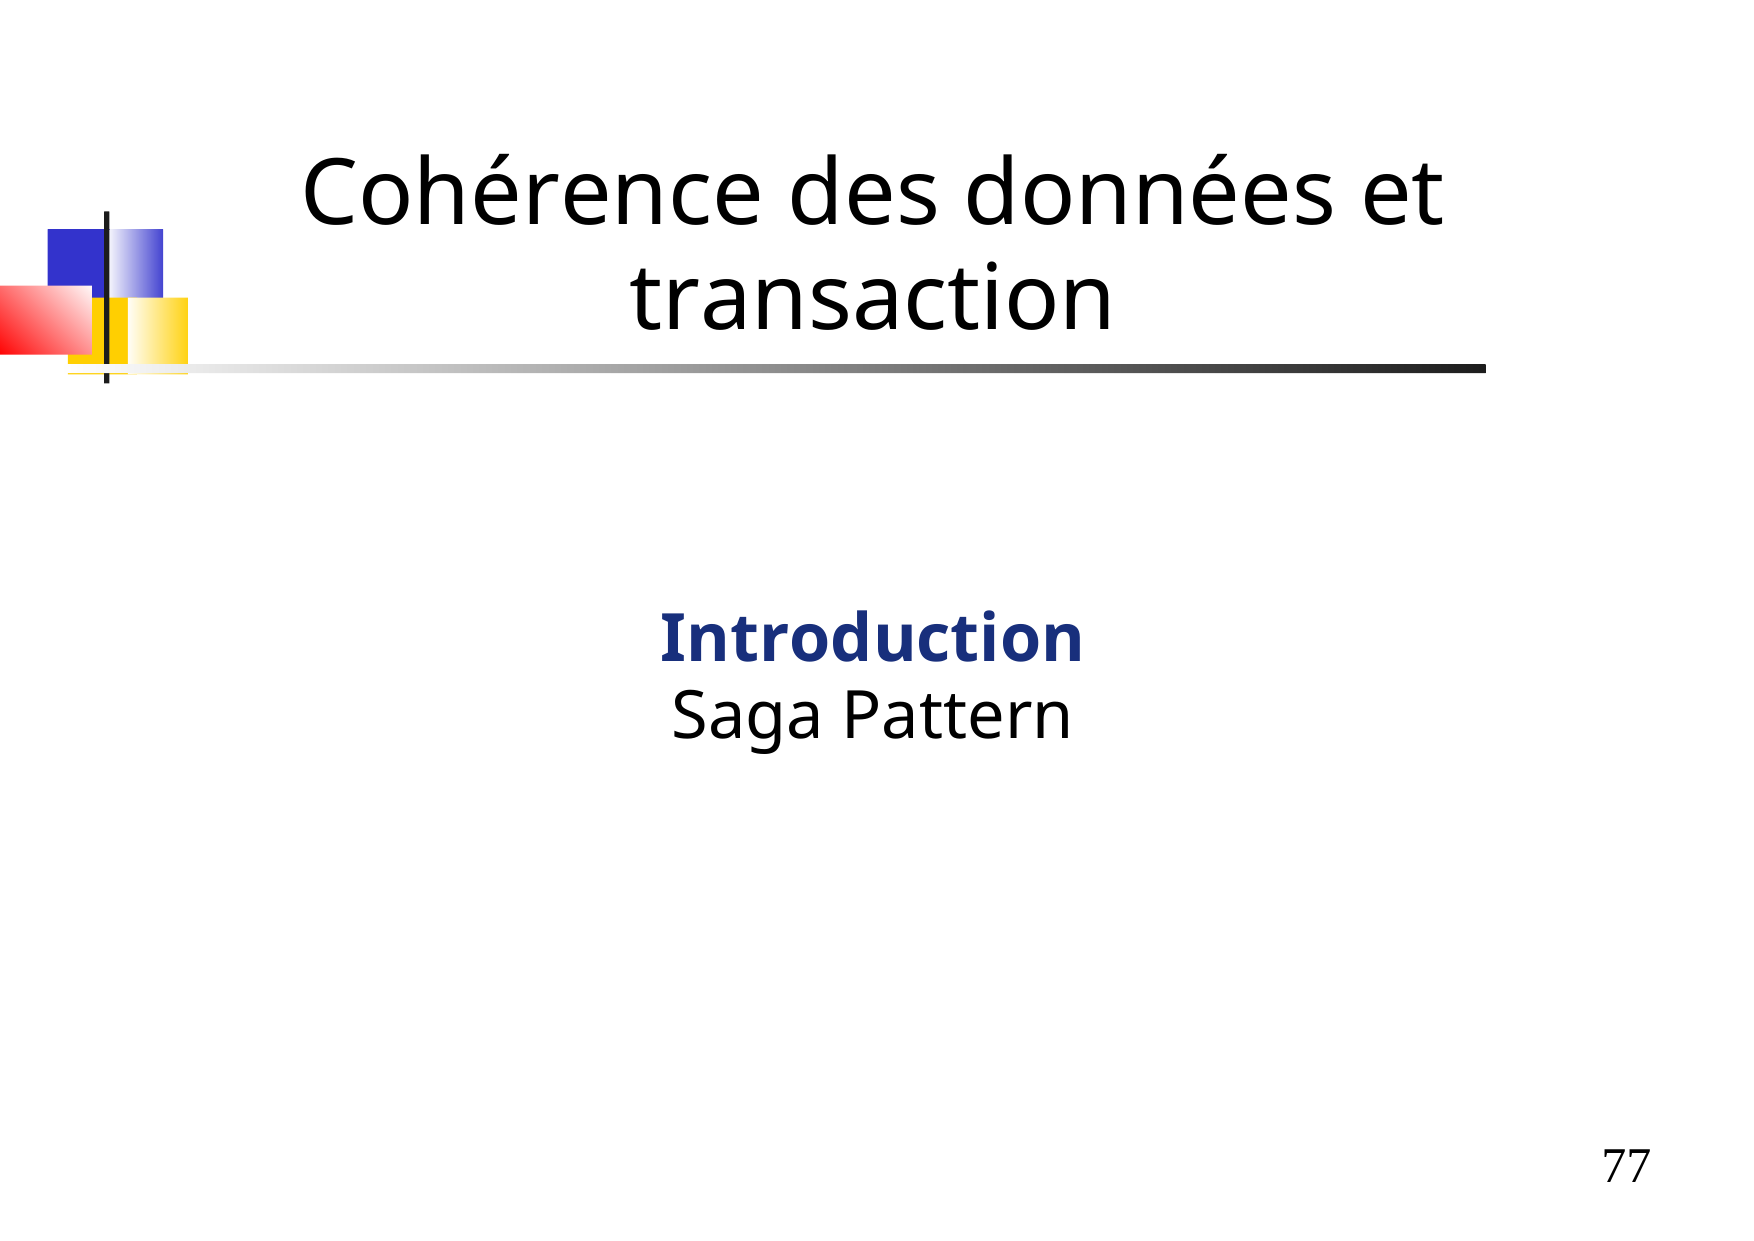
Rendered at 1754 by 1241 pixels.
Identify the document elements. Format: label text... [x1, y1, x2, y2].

title Cohérence des données et transaction [179, 139, 1567, 351]
subtitle Introduction Saga Pattern [179, 368, 1567, 1094]
